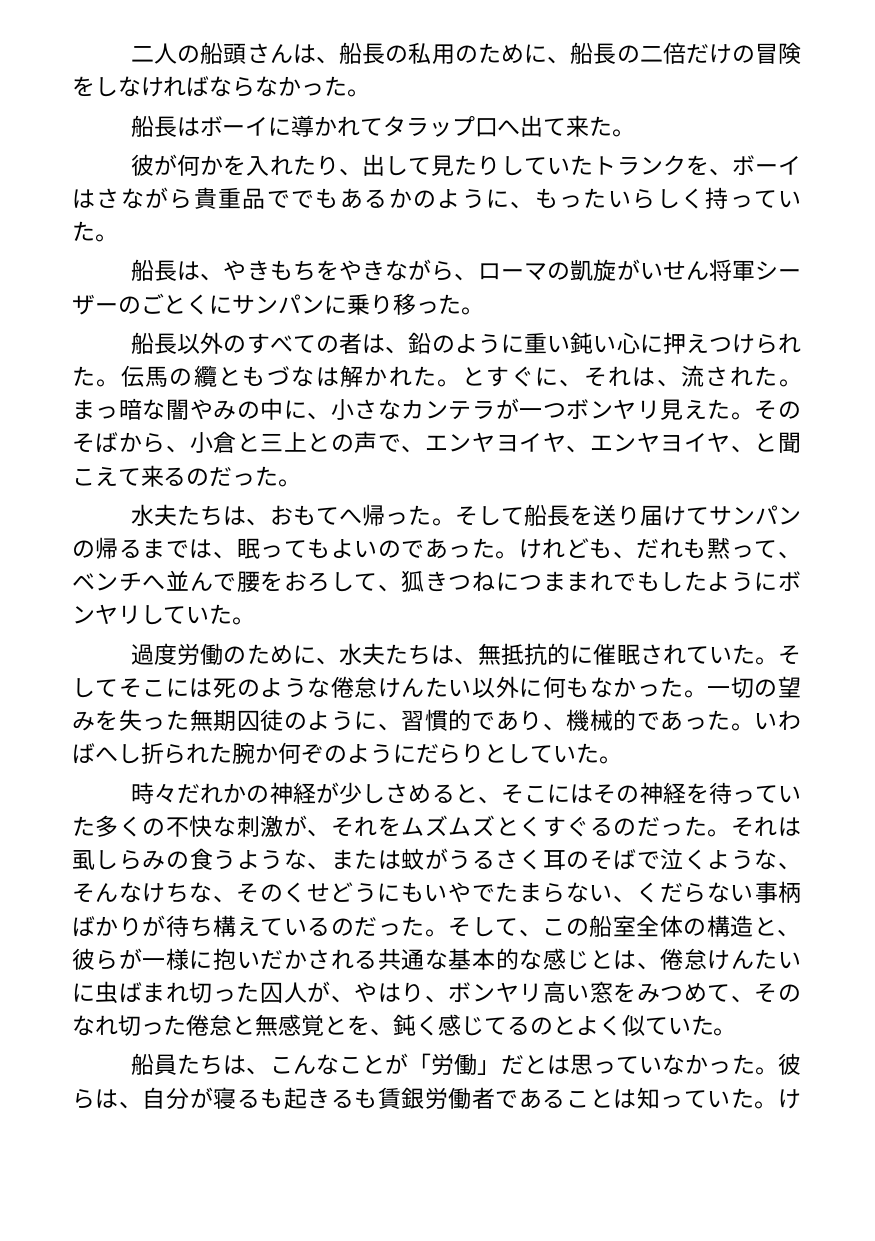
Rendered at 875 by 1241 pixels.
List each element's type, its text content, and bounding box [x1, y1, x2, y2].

text 船員たちは、こんなことが「労働」だとは思っていなかった。彼らは、自分が寝るも起きるも賃銀労働者であることは知っていた。け [72, 1047, 802, 1114]
text 船長は、やきもちをやきながら、ローマの凱旋がいせん将軍シーザーのごとくにサンパンに乗り移った。 [72, 253, 802, 320]
text 船長はボーイに導かれてタラップ口へ出て来た。 [72, 108, 802, 142]
text 過度労働のために、水夫たちは、無抵抗的に催眠されていた。そしてそこには死のような倦怠けんたい以外に何もなかった。一切の望みを失った無期囚徒のように、習慣的であり、機械的であった。いわばへし折られた腕か何ぞのようにだらりとしていた。 [72, 637, 802, 769]
text 水夫たちは、おもてへ帰った。そして船長を送り届けてサンパンの帰るまでは、眠ってもよいのであった。けれども、だれも黙って、ベンチへ並んで腰をおろして、狐きつねにつままれでもしたようにボンヤリしていた。 [72, 498, 802, 631]
text 船長以外のすべての者は、鉛のように重い鈍い心に押えつけられた。伝馬の纜ともづなは解かれた。とすぐに、それは、流された。まっ暗な闇やみの中に、小さなカンテラが一つボンヤリ見えた。そのそばから、小倉と三上との声で、エンヤヨイヤ、エンヤヨイヤ、と聞こえて来るのだった。 [72, 326, 802, 492]
text 二人の船頭さんは、船長の私用のために、船長の二倍だけの冒険をしなければならなかった。 [72, 36, 802, 102]
text 時々だれかの神経が少しさめると、そこにはその神経を待っていた多くの不快な刺激が、それをムズムズとくすぐるのだった。それは虱しらみの食うような、または蚊がうるさく耳のそばで泣くような、そんなけちな、そのくせどうにもいやでたまらない、くだらない事柄ばかりが待ち構えているのだった。そして、この船室全体の構造と、彼らが一様に抱いだかされる共通な基本的な感じとは、倦怠けんたいに虫ばまれ切った囚人が、やはり、ボンヤリ高い窓をみつめて、そのなれ切った倦怠と無感覚とを、鈍く感じてるのとよく似ていた。 [72, 775, 802, 1041]
text 彼が何かを入れたり、出して見たりしていたトランクを、ボーイはさながら貴重品ででもあるかのように、もったいらしく持っていた。 [72, 148, 802, 247]
